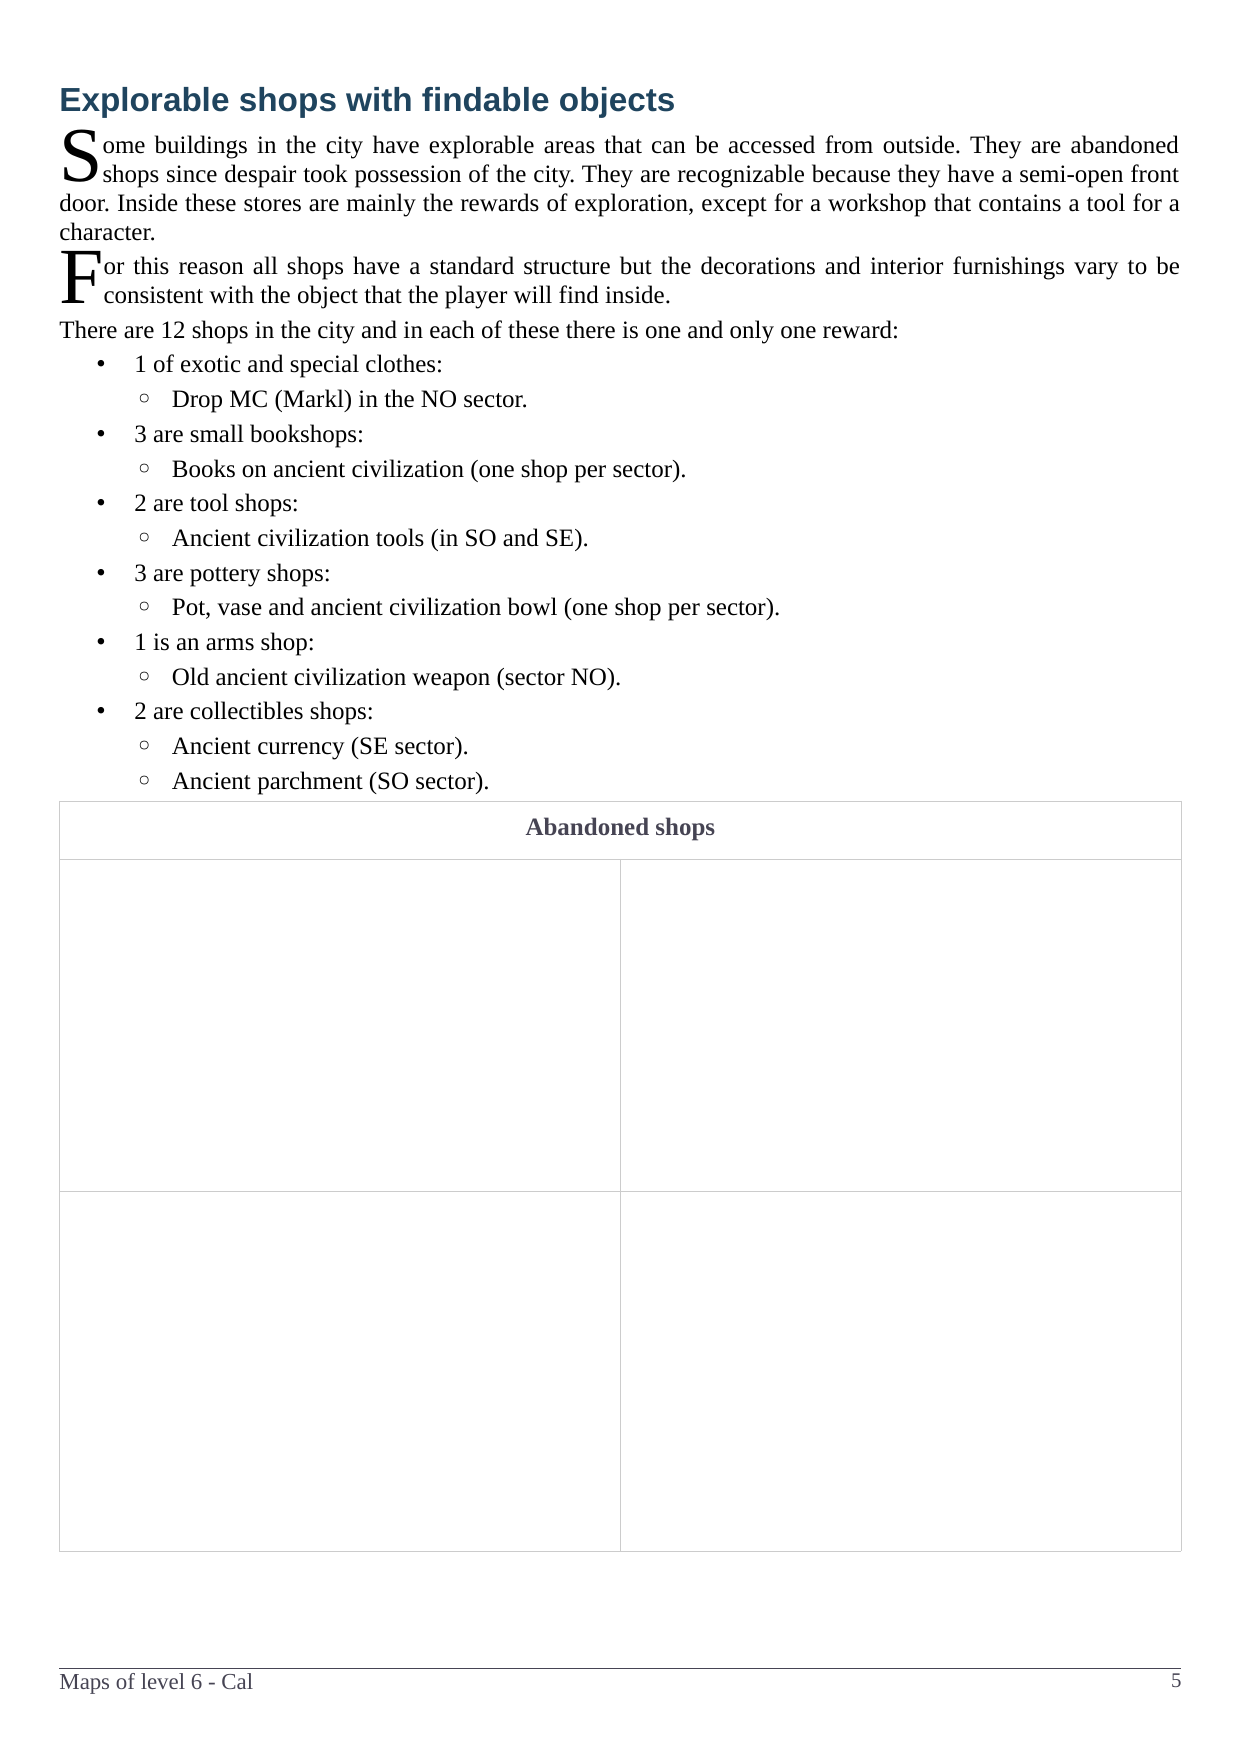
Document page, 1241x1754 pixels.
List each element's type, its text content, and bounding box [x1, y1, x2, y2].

list 3 are small bookshops: [97, 419, 1181, 448]
table_cell [621, 1192, 1181, 1551]
list Pot, vase and ancient civilization bowl (one shop per sector). [134, 592, 1181, 621]
text Some buildings in the city have explorable areas that can be accessed from outside. They are abandoned shops since despair took possession of the city. They are recognizable because they have a semi-open front door. Inside these stores are mainly the rewards of exploration, except for a workshop that contains a tool for a character. [59, 131, 1181, 246]
table_cell [621, 860, 1181, 1191]
table_cell [60, 1192, 620, 1551]
list Ancient currency (SE sector). [134, 731, 1181, 760]
list Ancient civilization tools (in SO and SE). [134, 523, 1181, 552]
list Ancient parchment (SO sector). [134, 766, 1181, 794]
subtitle Explorable shops with findable objects [59, 80, 1181, 118]
text For this reason all shops have a standard structure but the decorations and interior furnishings vary to be consistent with the object that the player will find inside. [59, 251, 1181, 309]
list 3 are pottery shops: [97, 558, 1181, 586]
list Old ancient civilization weapon (sector NO). [134, 662, 1181, 691]
list 1 is an arms shop: [97, 627, 1181, 656]
list 2 are tool shops: [97, 488, 1181, 517]
text There are 12 shops in the city and in each of these there is one and only one reward: [59, 315, 1181, 344]
list Books on ancient civilization (one shop per sector). [134, 454, 1181, 482]
table_header Abandoned shops [60, 802, 1181, 859]
list 1 of exotic and special clothes: [97, 349, 1181, 378]
list Drop MC (Markl) in the NO sector. [134, 384, 1181, 413]
list 2 are collectibles shops: [97, 696, 1181, 725]
table_cell [60, 860, 620, 1191]
